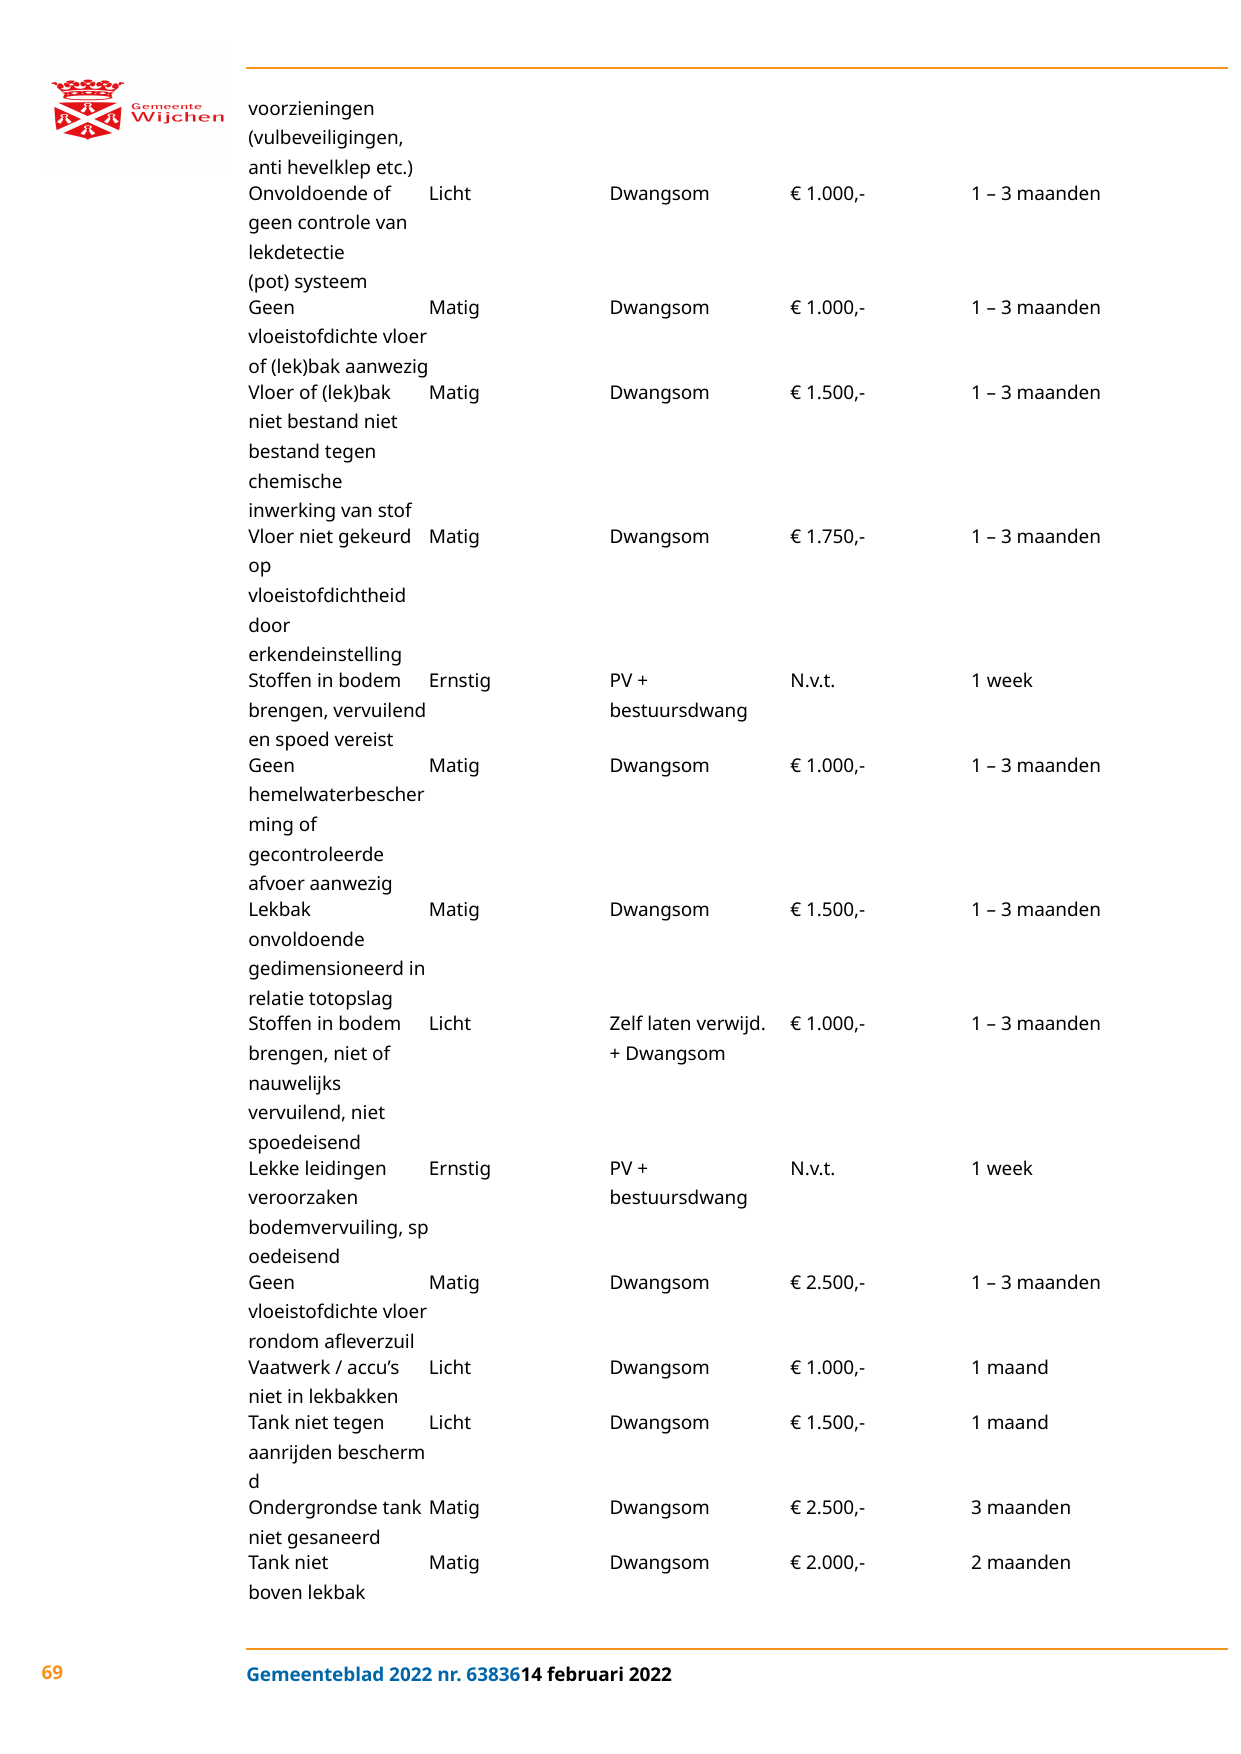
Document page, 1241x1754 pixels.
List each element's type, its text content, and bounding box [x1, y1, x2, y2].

table_cell 1 – 3 maanden [971, 180, 1152, 294]
table_cell N.v.t. [790, 1155, 971, 1269]
table_cell 1 – 3 maanden [971, 523, 1152, 667]
table_cell € 2.500,- [790, 1269, 971, 1354]
table_cell Ondergrondse tank niet gesaneerd [248, 1494, 429, 1549]
table_cell [609, 95, 790, 180]
table_cell Tank niet boven lekbak [248, 1550, 429, 1605]
table_cell € 1.500,- [790, 896, 971, 1011]
table_cell Dwangsom [609, 379, 790, 523]
table_cell 1 – 3 maanden [971, 294, 1152, 379]
table_cell Matig [429, 523, 609, 667]
table_cell € 1.500,- [790, 1409, 971, 1494]
table_cell € 1.000,- [790, 1354, 971, 1409]
table_cell Geen vloeistofdichte vloer of (lek)bak aanwezig [248, 294, 429, 379]
table_cell Matig [429, 1550, 609, 1605]
table_cell Dwangsom [609, 1409, 790, 1494]
table_cell Ernstig [429, 1155, 609, 1269]
table_cell Dwangsom [609, 523, 790, 667]
table_cell Lekke leidingen veroorzaken bodemvervuiling, spoedeisend [248, 1155, 429, 1269]
table_cell € 1.500,- [790, 379, 971, 523]
table_cell 1 – 3 maanden [971, 752, 1152, 896]
table_cell PV + bestuursdwang [609, 1155, 790, 1269]
table_cell 1 – 3 maanden [971, 1269, 1152, 1354]
table_cell Vloer of (lek)bak niet bestand niet bestand tegen chemische inwerking van stof [248, 379, 429, 523]
table_cell Stoffen in bodem brengen, niet of nauwelijks vervuilend, niet spoedeisend [248, 1011, 429, 1155]
table_cell Geen vloeistofdichte vloer rondom afleverzuil [248, 1269, 429, 1354]
table_cell 1 – 3 maanden [971, 379, 1152, 523]
table_cell € 2.500,- [790, 1494, 971, 1549]
table_cell Lekbak onvoldoende gedimensioneerd in relatie totopslag [248, 896, 429, 1011]
table_cell Licht [429, 1354, 609, 1409]
table_cell € 2.000,- [790, 1550, 971, 1605]
table_cell Onvoldoende of geen controle van lekdetectie (pot) systeem [248, 180, 429, 294]
table_cell Geen hemelwaterbescherming of gecontroleerde afvoer aanwezig [248, 752, 429, 896]
table_cell Zelf laten verwijd. + Dwangsom [609, 1011, 790, 1155]
table_cell 1 maand [971, 1354, 1152, 1409]
table_cell Vloer niet gekeurd op vloeistofdichtheid door erkendeinstelling [248, 523, 429, 667]
table_cell Licht [429, 1409, 609, 1494]
table_cell Dwangsom [609, 1354, 790, 1409]
table_cell Stoffen in bodem brengen, vervuilend en spoed vereist [248, 667, 429, 752]
table_cell Matig [429, 294, 609, 379]
table_cell € 1.750,- [790, 523, 971, 667]
table_cell [971, 95, 1152, 180]
table_cell N.v.t. [790, 667, 971, 752]
table_cell PV + bestuursdwang [609, 667, 790, 752]
table_cell Dwangsom [609, 752, 790, 896]
table_cell 3 maanden [971, 1494, 1152, 1549]
table_cell Tank niet tegen aanrijden beschermd [248, 1409, 429, 1494]
table_cell Ernstig [429, 667, 609, 752]
table_cell € 1.000,- [790, 294, 971, 379]
table_cell 1 – 3 maanden [971, 1011, 1152, 1155]
table_cell Matig [429, 1269, 609, 1354]
table_cell Matig [429, 379, 609, 523]
table_cell 1 maand [971, 1409, 1152, 1494]
table_cell 2 maanden [971, 1550, 1152, 1605]
table_cell Vaatwerk / accu’s niet in lekbakken [248, 1354, 429, 1409]
table_cell voorzieningen (vulbeveiligingen, anti hevelklep etc.) [248, 95, 429, 180]
table_cell [790, 95, 971, 180]
table_cell 1 – 3 maanden [971, 896, 1152, 1011]
table_cell € 1.000,- [790, 180, 971, 294]
table_cell [429, 95, 609, 180]
table_cell Dwangsom [609, 1269, 790, 1354]
table_cell Matig [429, 752, 609, 896]
table_cell Dwangsom [609, 1550, 790, 1605]
table_cell Dwangsom [609, 294, 790, 379]
table_cell € 1.000,- [790, 752, 971, 896]
table_cell Dwangsom [609, 180, 790, 294]
table_cell Matig [429, 1494, 609, 1549]
table_cell Licht [429, 1011, 609, 1155]
picture [41, 47, 231, 172]
table_cell Licht [429, 180, 609, 294]
table_cell 1 week [971, 667, 1152, 752]
table_cell € 1.000,- [790, 1011, 971, 1155]
table_cell Matig [429, 896, 609, 1011]
table_cell Dwangsom [609, 1494, 790, 1549]
table_cell Dwangsom [609, 896, 790, 1011]
table_cell 1 week [971, 1155, 1152, 1269]
